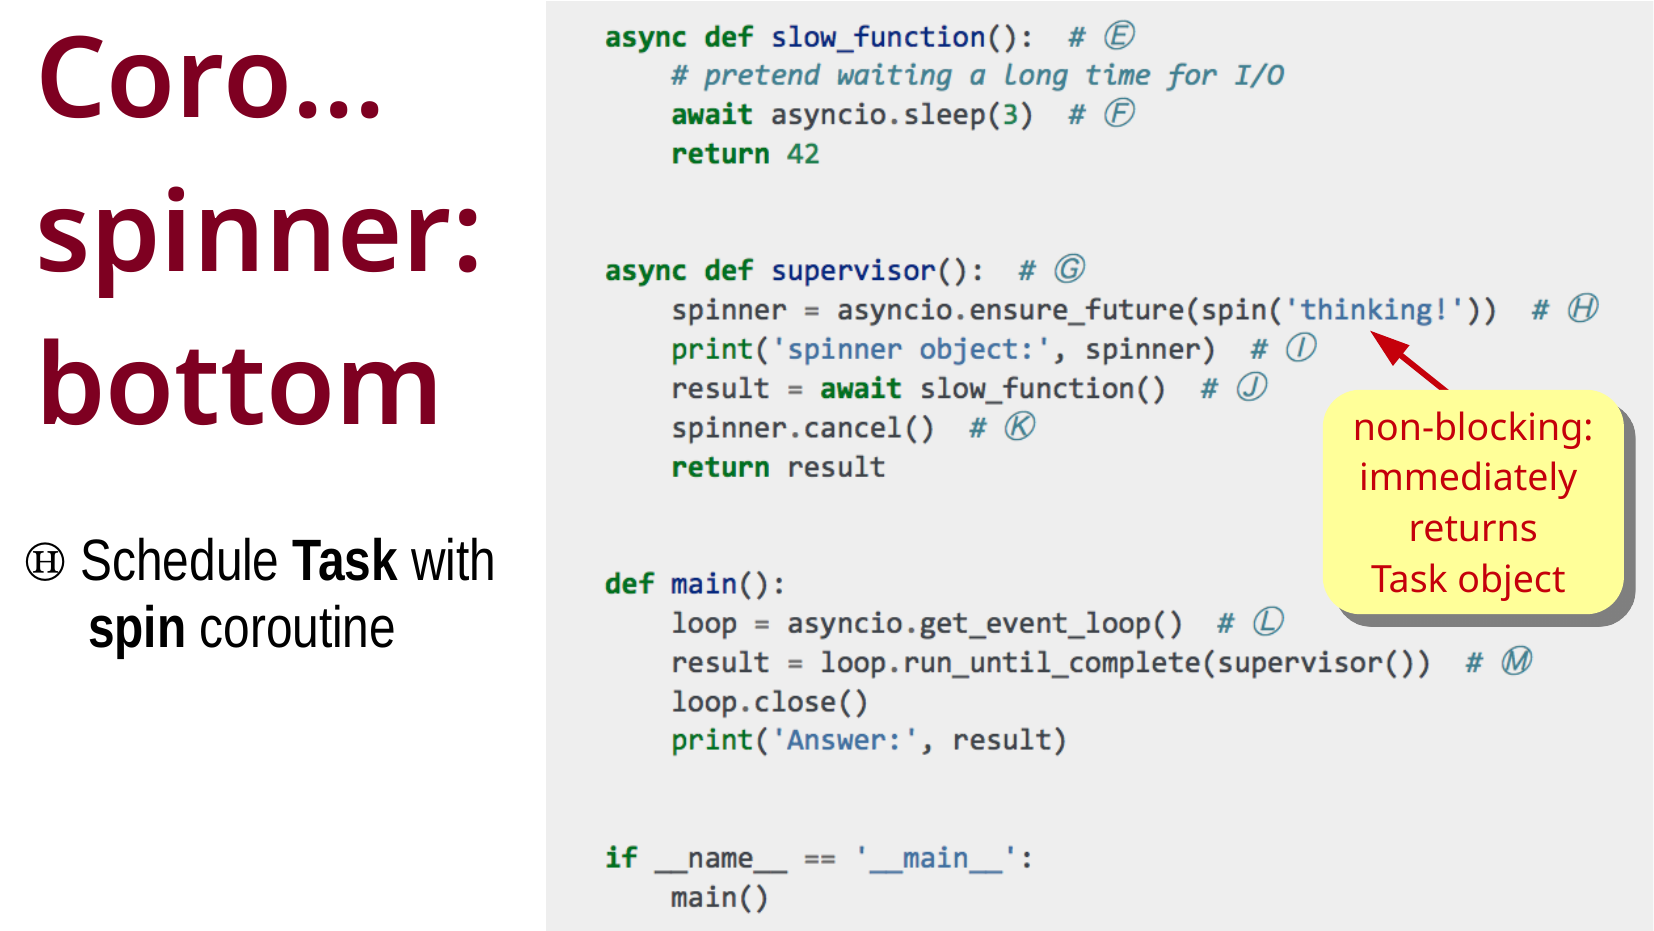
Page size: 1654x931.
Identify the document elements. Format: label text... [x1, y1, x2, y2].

picture [546, 1, 1654, 931]
list Ⓗ Schedule Task with spin coroutine [23, 437, 497, 899]
title Coro... spinner: bottom [35, 59, 1571, 396]
text_box non-blocking: immediately returns Task object [1322, 389, 1624, 615]
